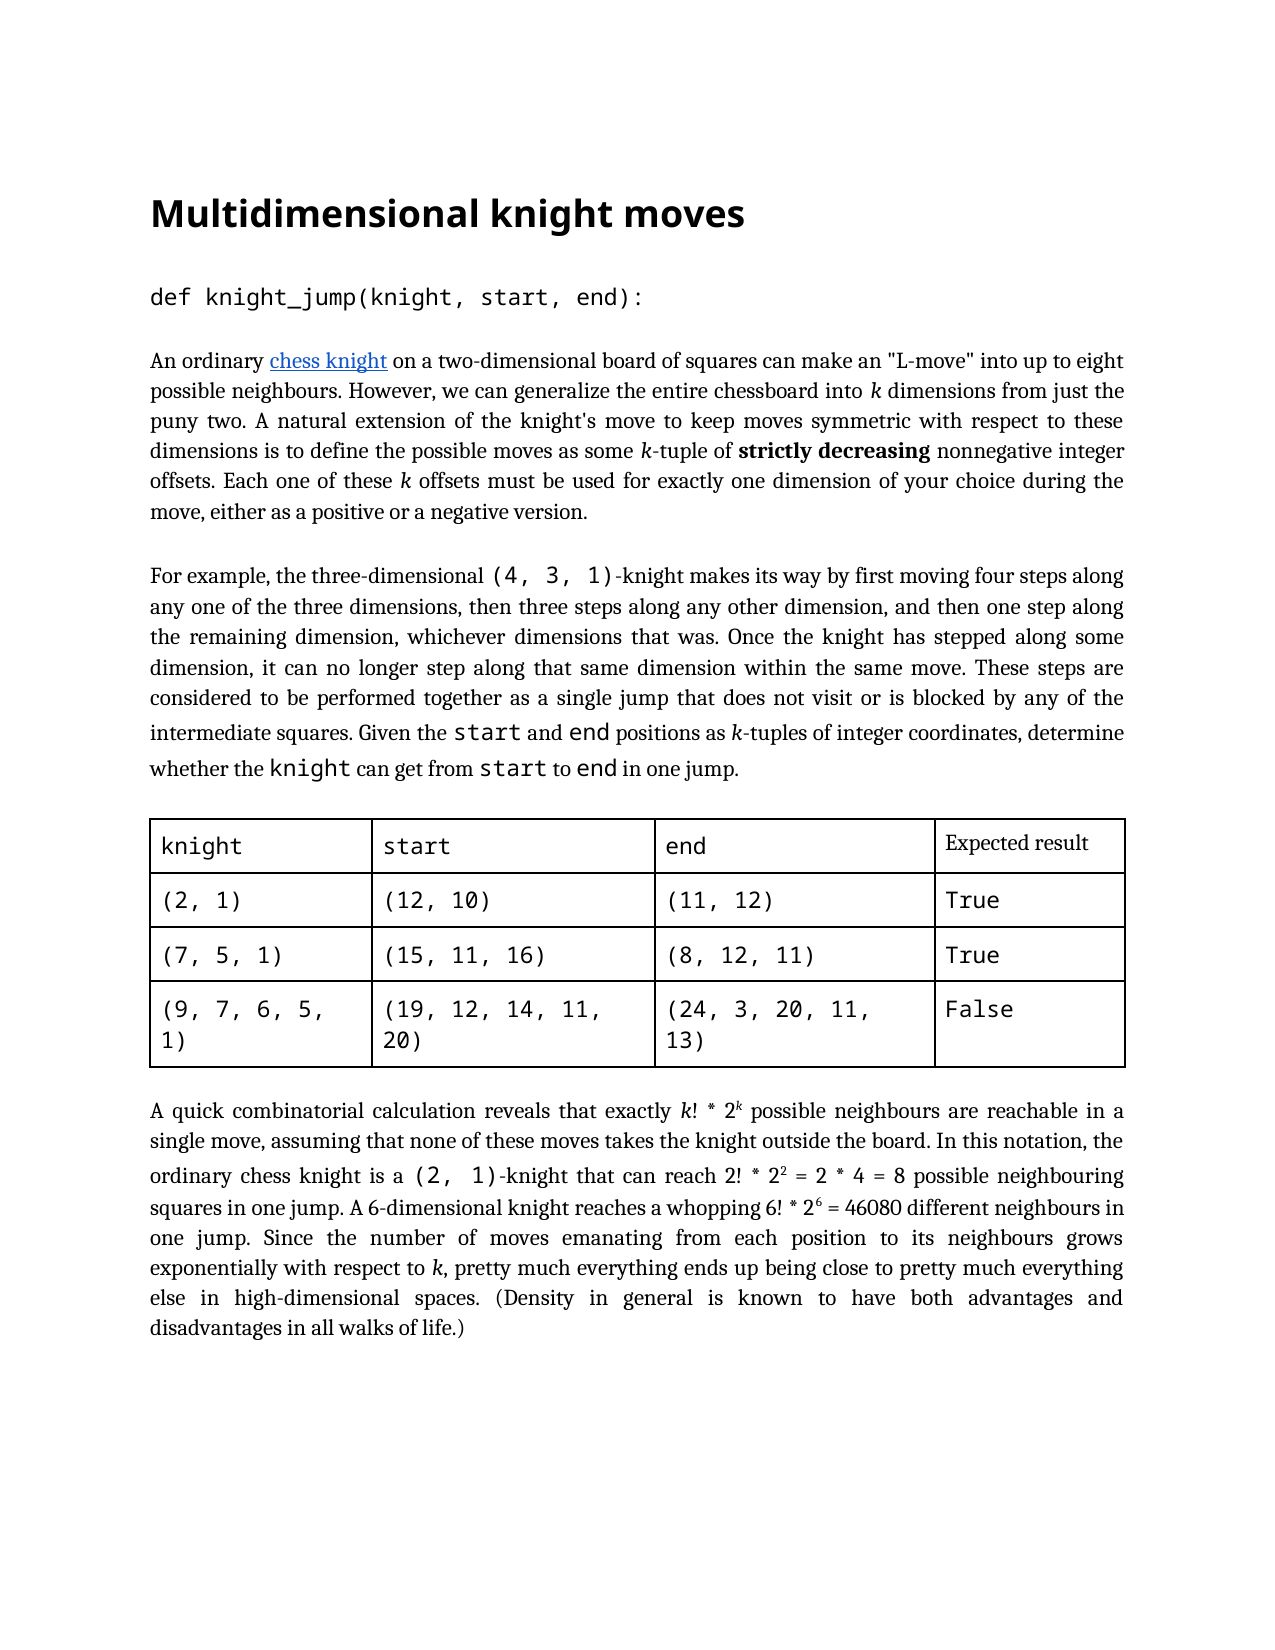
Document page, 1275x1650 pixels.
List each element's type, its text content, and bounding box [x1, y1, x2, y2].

table_cell False [936, 982, 1124, 1066]
table_cell (11, 12) [656, 874, 934, 926]
text A quick combinatorial calculation reveals that exactly k! * 2k possible neighbours are reachable in a single move, assuming that none of these moves takes the knight outside the board. In this notation, the ordinary chess knight is a (2, 1)-knight that can reach 2! * 22 = 2 * 4 = 8 possible neighbouring squares in one jump. A 6-dimensional knight reaches a whopping 6! * 26 = 46080 different neighbours in one jump. Since the number of moves emanating from each position to its neighbours grows exponentially with respect to k, pretty much everything ends up being close to pretty much everything else in high-dimensional spaces. (Density in general is known to have both advantages and disadvantages in all walks of life.) [150, 1098, 1125, 1341]
table_cell (2, 1) [151, 874, 371, 926]
table_header end [656, 820, 934, 872]
text def knight_jump(knight, start, end): [150, 281, 1125, 312]
table_cell (19, 12, 14, 11, 20) [373, 982, 654, 1066]
table_cell (7, 5, 1) [151, 928, 371, 980]
table_cell True [936, 874, 1124, 926]
text For example, the three-dimensional (4, 3, 1)-knight makes its way by first moving four steps along any one of the three dimensions, then three steps along any other dimension, and then one step along the remaining dimension, whichever dimensions that was. Once the knight has stepped along some dimension, it can no longer step along that same dimension within the same move. These steps are considered to be performed together as a single jump that does not visit or is blocked by any of the intermediate squares. Given the start and end positions as k-tuples of integer coordinates, determine whether the knight can get from start to end in one jump. [150, 559, 1125, 783]
table_cell (8, 12, 11) [656, 928, 934, 980]
table_cell (15, 11, 16) [373, 928, 654, 980]
table_header Expected result [936, 820, 1124, 872]
table_cell (12, 10) [373, 874, 654, 926]
table_cell True [936, 928, 1124, 980]
subtitle Multidimensional knight moves [150, 187, 1125, 238]
text An ordinary chess knight on a two-dimensional board of squares can make an "L-move" into up to eight possible neighbours. However, we can generalize the entire chessboard into k dimensions from just the puny two. A natural extension of the knight's move to keep moves symmetric with respect to these dimensions is to define the possible moves as some k-tuple of strictly decreasing nonnegative integer offsets. Each one of these k offsets must be used for exactly one dimension of your choice during the move, either as a positive or a negative version. [150, 347, 1125, 525]
table_header knight [151, 820, 371, 872]
table_cell (9, 7, 6, 5, 1) [151, 982, 371, 1066]
table_cell (24, 3, 20, 11, 13) [656, 982, 934, 1066]
table_header start [373, 820, 654, 872]
